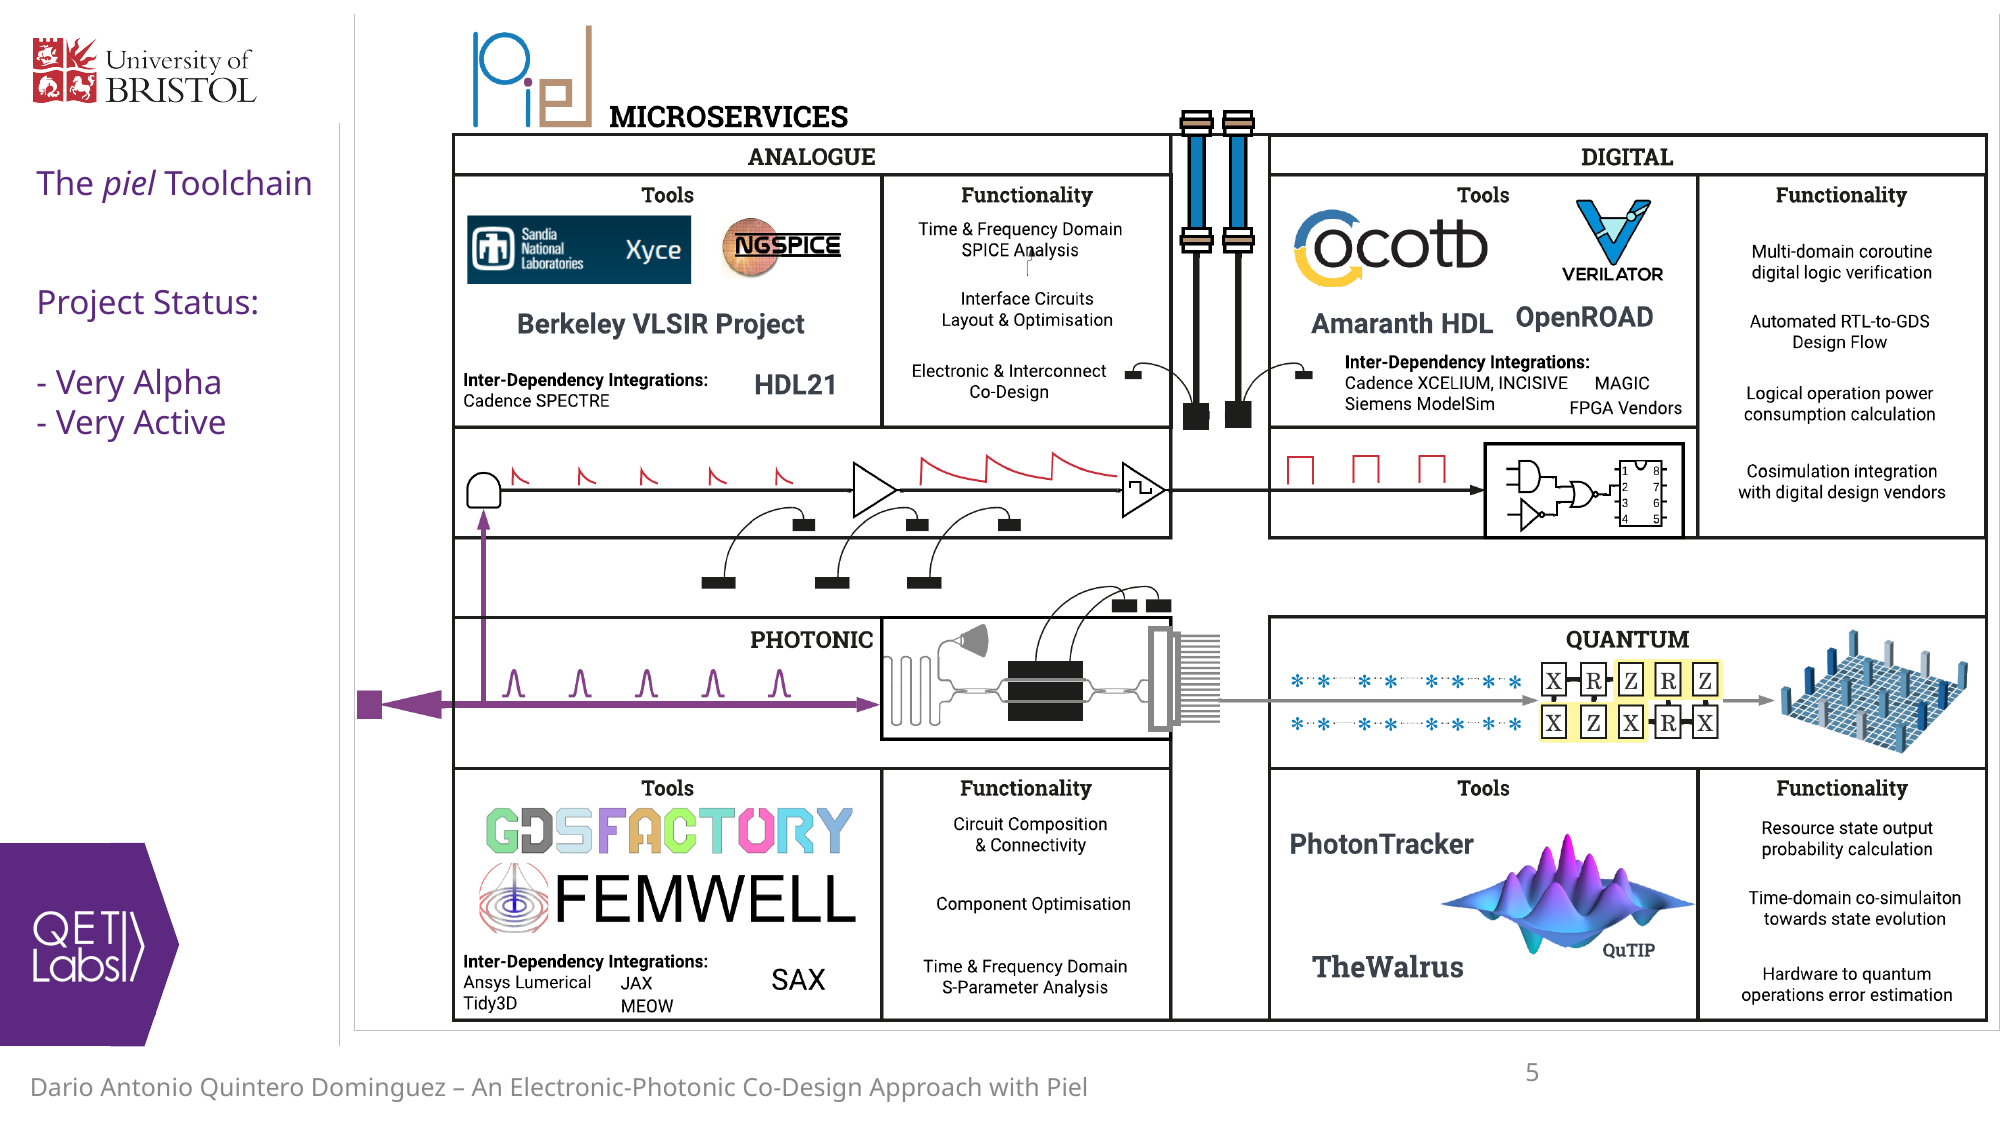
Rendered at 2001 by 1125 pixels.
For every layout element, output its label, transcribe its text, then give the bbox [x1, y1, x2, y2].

footer Dario Antonio Quintero Dominguez – An Electronic-Photonic Co-Design Approach with Piel [14, 1056, 1463, 1117]
text_box [0, 842, 180, 1047]
picture [21, 880, 156, 1015]
picture [328, 0, 2000, 1057]
slide_number [1510, 1057, 1961, 1104]
picture [33, 38, 257, 103]
text_box The piel Toolchain Project Status: - Very Alpha - Very Active [21, 154, 340, 489]
